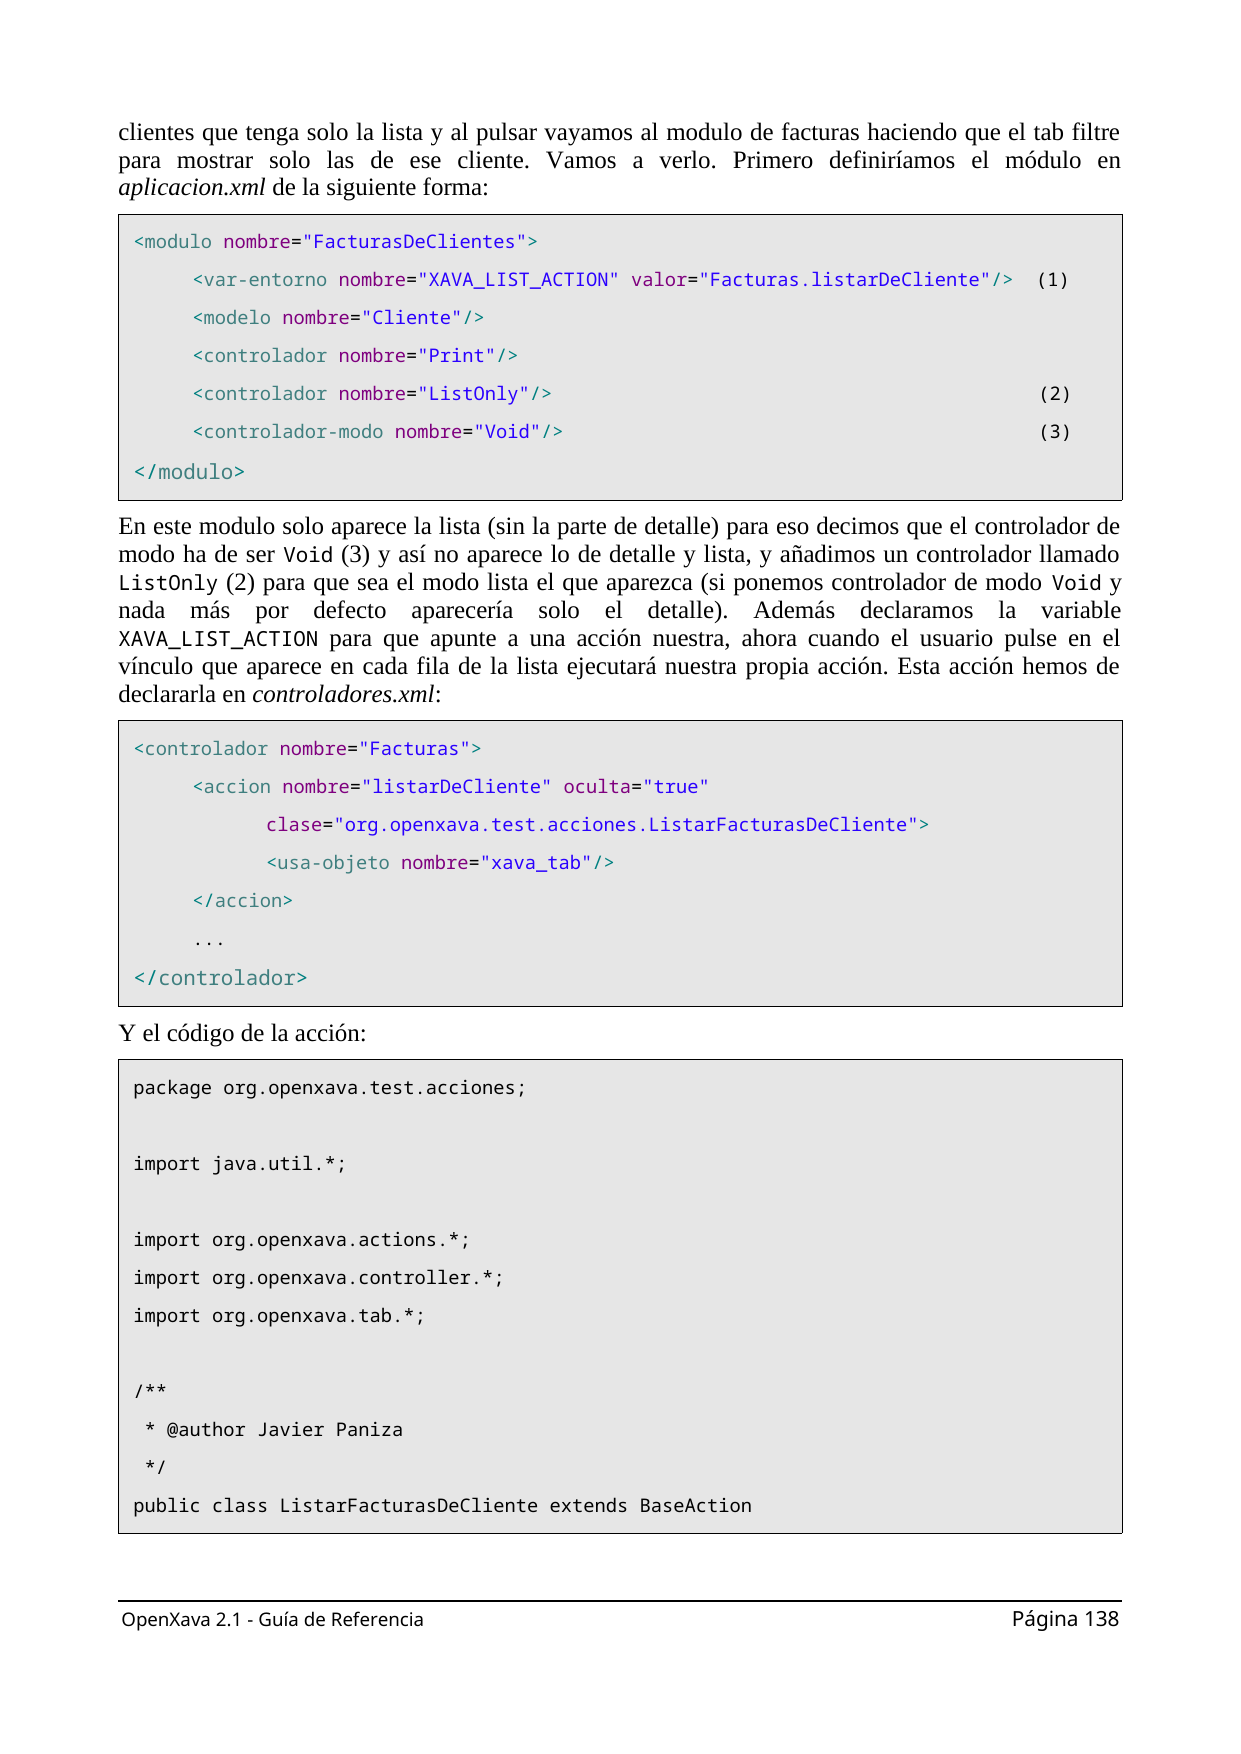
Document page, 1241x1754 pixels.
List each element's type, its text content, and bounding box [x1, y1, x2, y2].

text <modelo nombre="Cliente"/> [119, 290, 1122, 328]
text <modulo nombre="FacturasDeClientes"> [119, 215, 1122, 252]
text * @author Javier Paniza [119, 1401, 1122, 1439]
text ... [119, 911, 1122, 948]
text clientes que tenga solo la lista y al pulsar vayamos al modulo de facturas haciendo que el tab filtre para mostrar solo las de ese cliente. Vamos a verlo. Primero definiríamos el módulo en aplicacion.xml de la siguiente forma: [118, 118, 1122, 201]
text <controlador nombre="ListOnly"/> (2) [119, 366, 1122, 404]
text import org.openxava.tab.*; [119, 1287, 1122, 1325]
text */ [119, 1439, 1122, 1477]
text </controlador> [119, 948, 1122, 1006]
text En este modulo solo aparece la lista (sin la parte de detalle) para eso decimos que el controlador de modo ha de ser Void (3) y así no aparece lo de detalle y lista, y añadimos un controlador llamado ListOnly (2) para que sea el modo lista el que aparezca (si ponemos controlador de modo Void y nada más por defecto aparecería solo el detalle). Además declaramos la variable XAVA_LIST_ACTION para que apunte a una acción nuestra, ahora cuando el usuario pulse en el vínculo que aparece en cada fila de la lista ejecutará nuestra propia acción. Esta acción hemos de declararla en controladores.xml: [118, 512, 1122, 708]
text clase="org.openxava.test.acciones.ListarFacturasDeCliente"> [119, 796, 1122, 834]
text <usa-objeto nombre="xava_tab"/> [119, 834, 1122, 872]
text </modulo> [119, 442, 1122, 500]
text import org.openxava.controller.*; [119, 1249, 1122, 1287]
text <var-entorno nombre="XAVA_LIST_ACTION" valor="Facturas.listarDeCliente"/> (1) [119, 252, 1122, 290]
text /** [119, 1363, 1122, 1401]
text public class ListarFacturasDeCliente extends BaseAction [119, 1477, 1122, 1533]
text package org.openxava.test.acciones; [119, 1060, 1122, 1097]
text <controlador nombre="Print"/> [119, 328, 1122, 366]
text <controlador nombre="Facturas"> [119, 721, 1122, 758]
text import java.util.*; [119, 1135, 1122, 1173]
text Y el código de la acción: [118, 1019, 1122, 1047]
text <accion nombre="listarDeCliente" oculta="true" [119, 758, 1122, 796]
text </accion> [119, 872, 1122, 911]
text <controlador-modo nombre="Void"/> (3) [119, 404, 1122, 442]
text import org.openxava.actions.*; [119, 1211, 1122, 1249]
